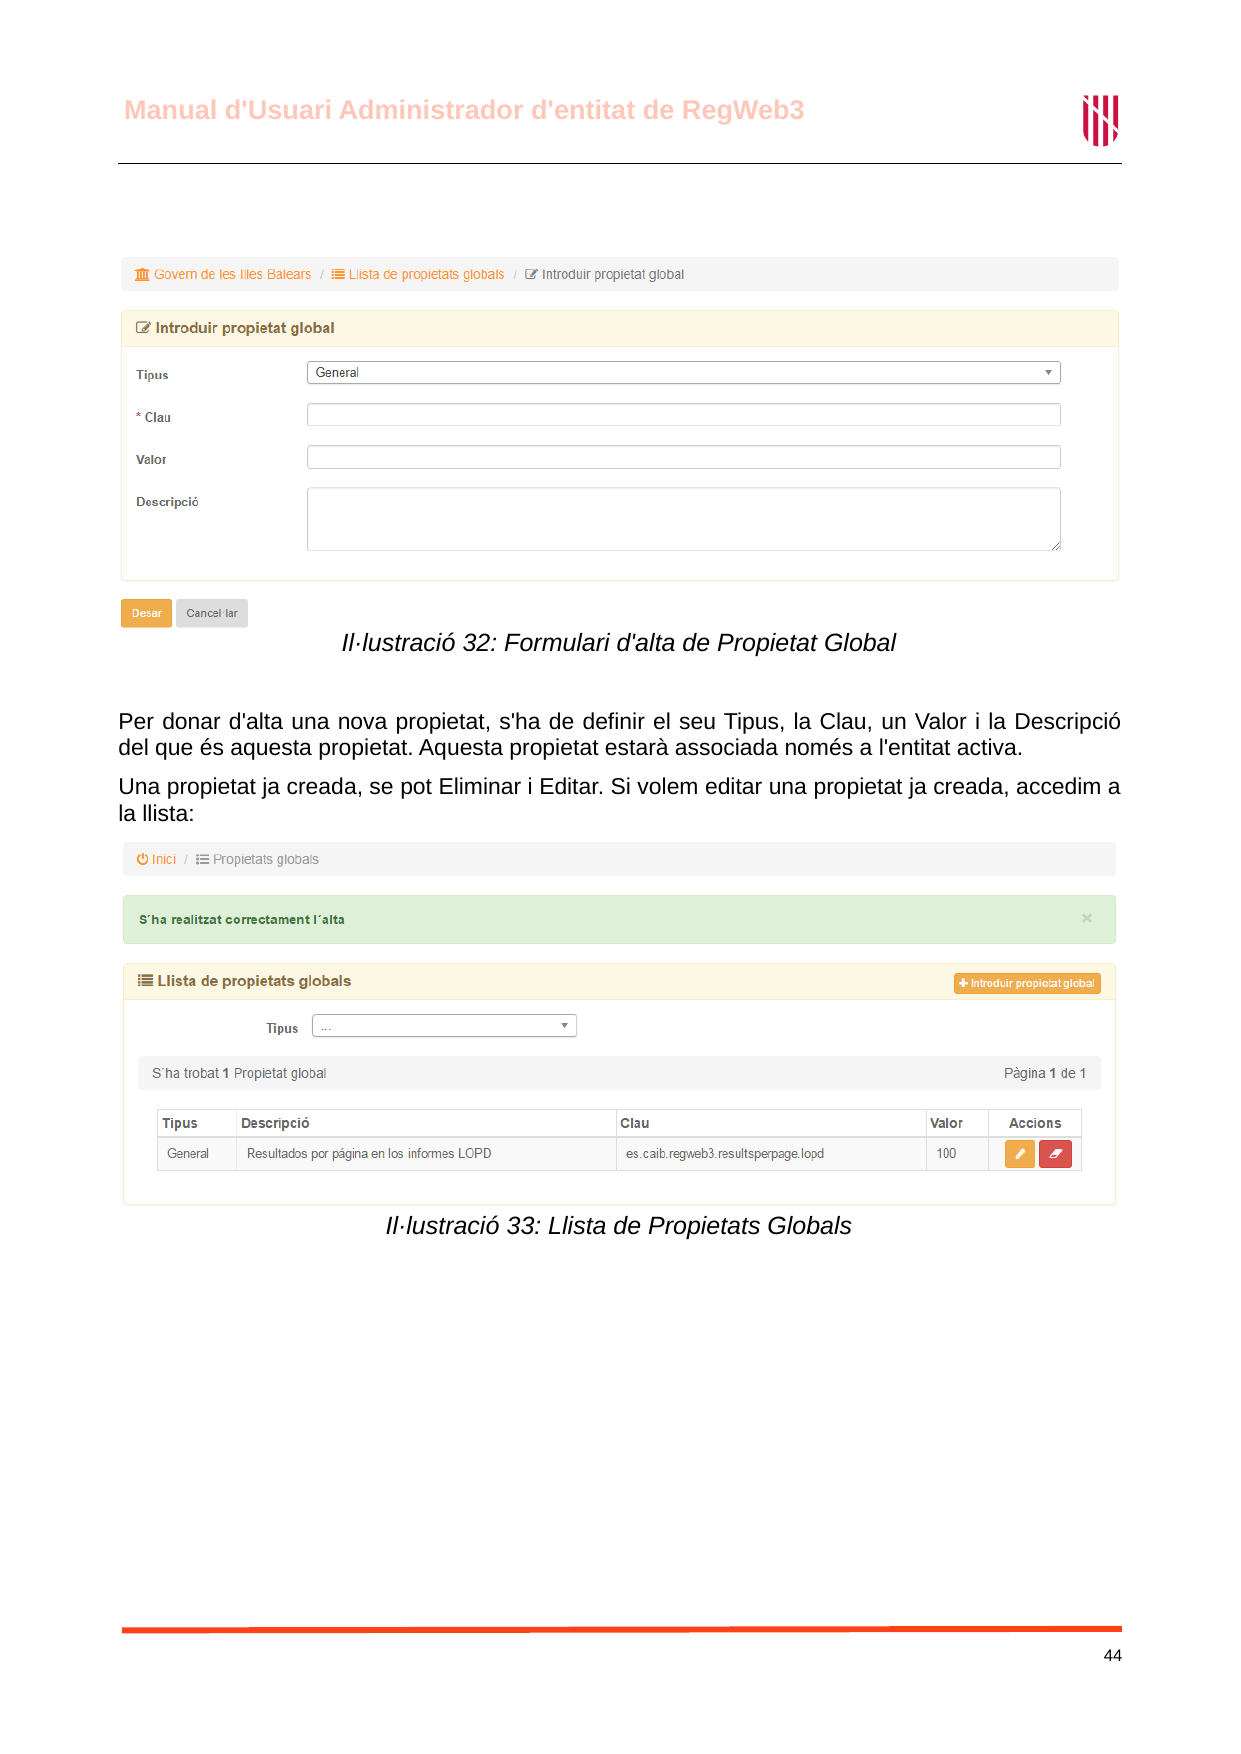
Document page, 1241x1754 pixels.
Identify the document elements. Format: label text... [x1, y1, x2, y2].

text Una propietat ja creada, se pot Eliminar i Editar. Si volem editar una propietat ja creada, accedim a la llista: [118, 773, 1122, 826]
picture [118, 254, 1123, 628]
picture [1080, 93, 1121, 148]
text Per donar d'alta una nova propietat, s'ha de definir el seu Tipus, la Clau, un Valor i la Descripció del que és aquesta propietat. Aquesta propietat estarà associada només a l'entitat activa. [118, 708, 1122, 761]
text Il·lustració 32: Formulari d'alta de Propietat Global [118, 628, 1122, 657]
text Il·lustració 33: Llista de Propietats Globals [118, 1211, 1122, 1239]
